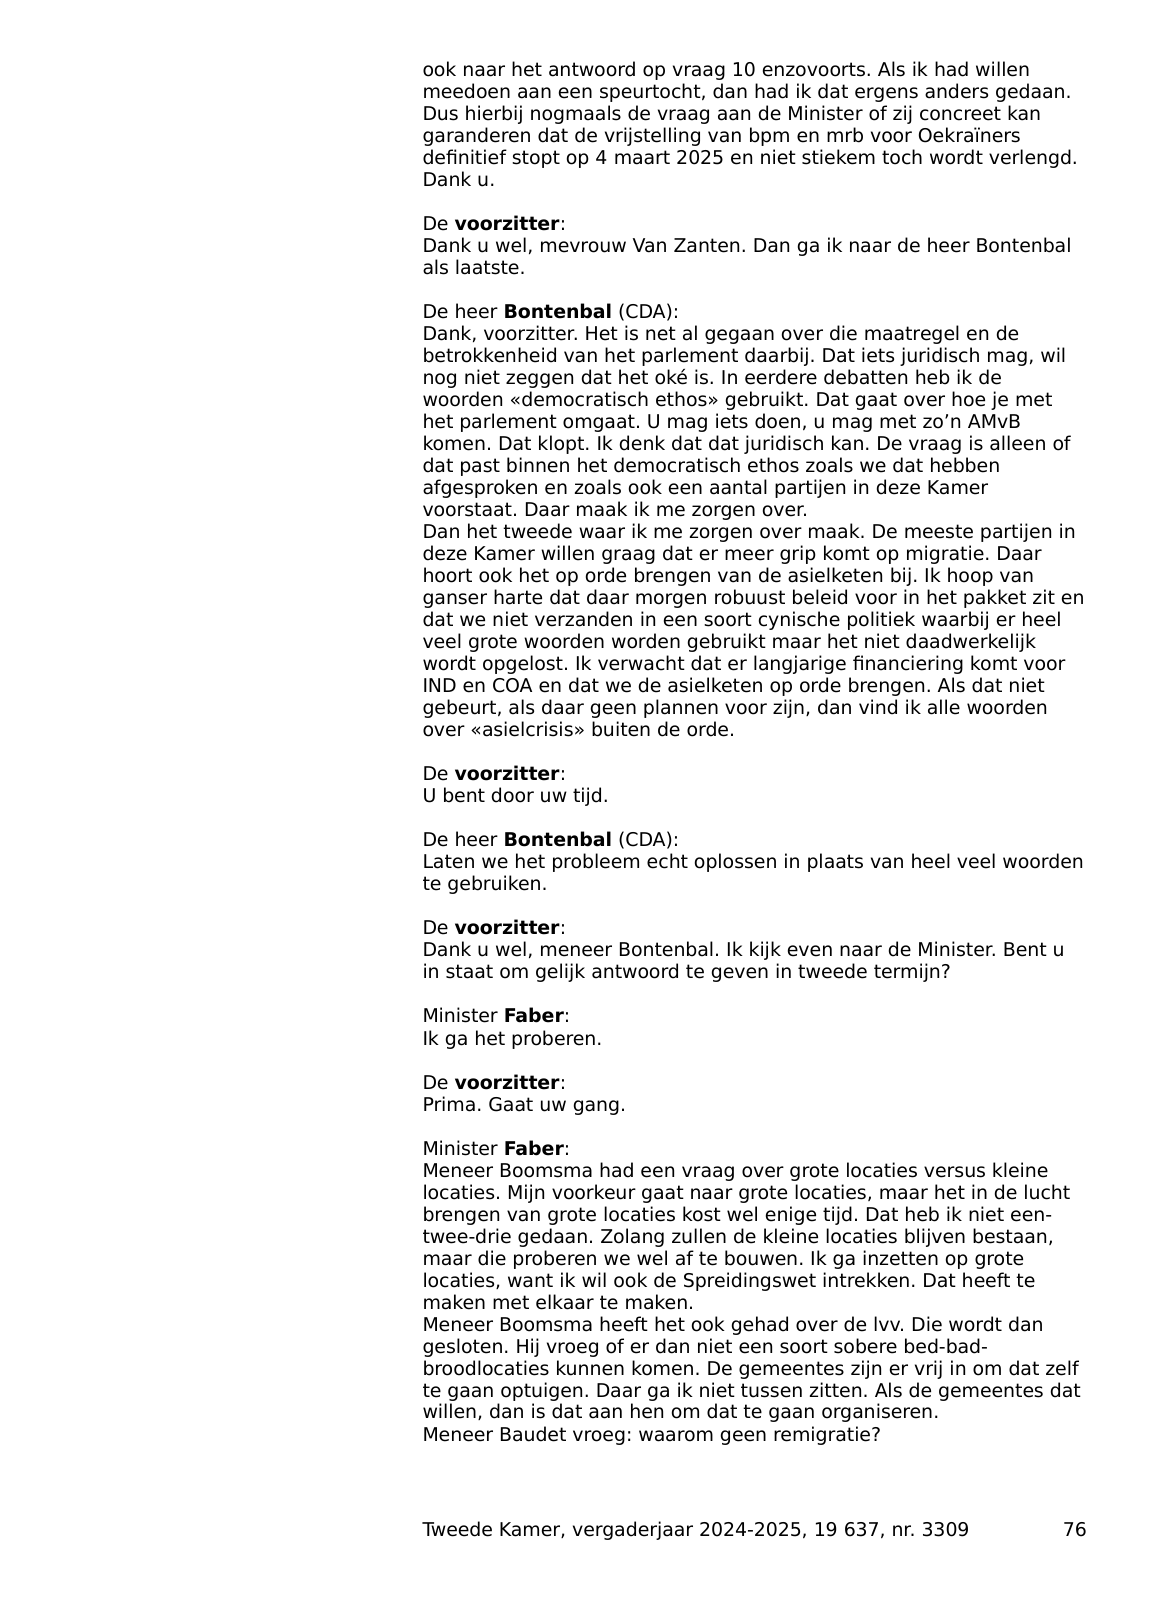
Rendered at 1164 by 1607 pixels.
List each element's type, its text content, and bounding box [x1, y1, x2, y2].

text Minister Faber: [422, 1005, 1087, 1027]
text Meneer Baudet vroeg: waarom geen remigratie? [422, 1423, 1087, 1445]
text Minister Faber: [422, 1138, 1087, 1160]
text Dank u wel, mevrouw Van Zanten. Dan ga ik naar de heer Bontenbal als laatste. [422, 235, 1087, 279]
text Dank u wel, meneer Bontenbal. Ik kijk even naar de Minister. Bent u in staat om gelijk antwoord te geven in tweede termijn? [422, 939, 1087, 983]
text Dank u. [422, 169, 1087, 191]
text Meneer Boomsma heeft het ook gehad over de lvv. Die wordt dan gesloten. Hij vroeg of er dan niet een soort sobere bed-bad-broodlocaties kunnen komen. De gemeentes zijn er vrij in om dat zelf te gaan optuigen. Daar ga ik niet tussen zitten. Als de gemeentes dat willen, dan is dat aan hen om dat te gaan organiseren. [422, 1313, 1087, 1423]
text De heer Bontenbal (CDA): [422, 301, 1087, 323]
text U bent door uw tijd. [422, 785, 1087, 807]
text Meneer Boomsma had een vraag over grote locaties versus kleine locaties. Mijn voorkeur gaat naar grote locaties, maar het in de lucht brengen van grote locaties kost wel enige tijd. Dat heb ik niet een-twee-drie gedaan. Zolang zullen de kleine locaties blijven bestaan, maar die proberen we wel af te bouwen. Ik ga inzetten op grote locaties, want ik wil ook de Spreidingswet intrekken. Dat heeft te maken met elkaar te maken. [422, 1160, 1087, 1313]
text Dank, voorzitter. Het is net al gegaan over die maatregel en de betrokkenheid van het parlement daarbij. Dat iets juridisch mag, wil nog niet zeggen dat het oké is. In eerdere debatten heb ik de woorden «democratisch ethos» gebruikt. Dat gaat over hoe je met het parlement omgaat. U mag iets doen, u mag met zo’n AMvB komen. Dat klopt. Ik denk dat dat juridisch kan. De vraag is alleen of dat past binnen het democratisch ethos zoals we dat hebben afgesproken en zoals ook een aantal partijen in deze Kamer voorstaat. Daar maak ik me zorgen over. [422, 323, 1087, 521]
text De voorzitter: [422, 763, 1087, 785]
text Ik ga het proberen. [422, 1027, 1087, 1049]
text De voorzitter: [422, 917, 1087, 939]
text ook naar het antwoord op vraag 10 enzovoorts. Als ik had willen meedoen aan een speurtocht, dan had ik dat ergens anders gedaan. Dus hierbij nogmaals de vraag aan de Minister of zij concreet kan garanderen dat de vrijstelling van bpm en mrb voor Oekraïners definitief stopt op 4 maart 2025 en niet stiekem toch wordt verlengd. [422, 59, 1087, 169]
text Laten we het probleem echt oplossen in plaats van heel veel woorden te gebruiken. [422, 851, 1087, 895]
text De heer Bontenbal (CDA): [422, 829, 1087, 851]
text De voorzitter: [422, 1072, 1087, 1093]
text Prima. Gaat uw gang. [422, 1093, 1087, 1116]
text Dan het tweede waar ik me zorgen over maak. De meeste partijen in deze Kamer willen graag dat er meer grip komt op migratie. Daar hoort ook het op orde brengen van de asielketen bij. Ik hoop van ganser harte dat daar morgen robuust beleid voor in het pakket zit en dat we niet verzanden in een soort cynische politiek waarbij er heel veel grote woorden worden gebruikt maar het niet daadwerkelijk wordt opgelost. Ik verwacht dat er langjarige financiering komt voor IND en COA en dat we de asielketen op orde brengen. Als dat niet gebeurt, als daar geen plannen voor zijn, dan vind ik alle woorden over «asielcrisis» buiten de orde. [422, 521, 1087, 741]
text De voorzitter: [422, 213, 1087, 235]
